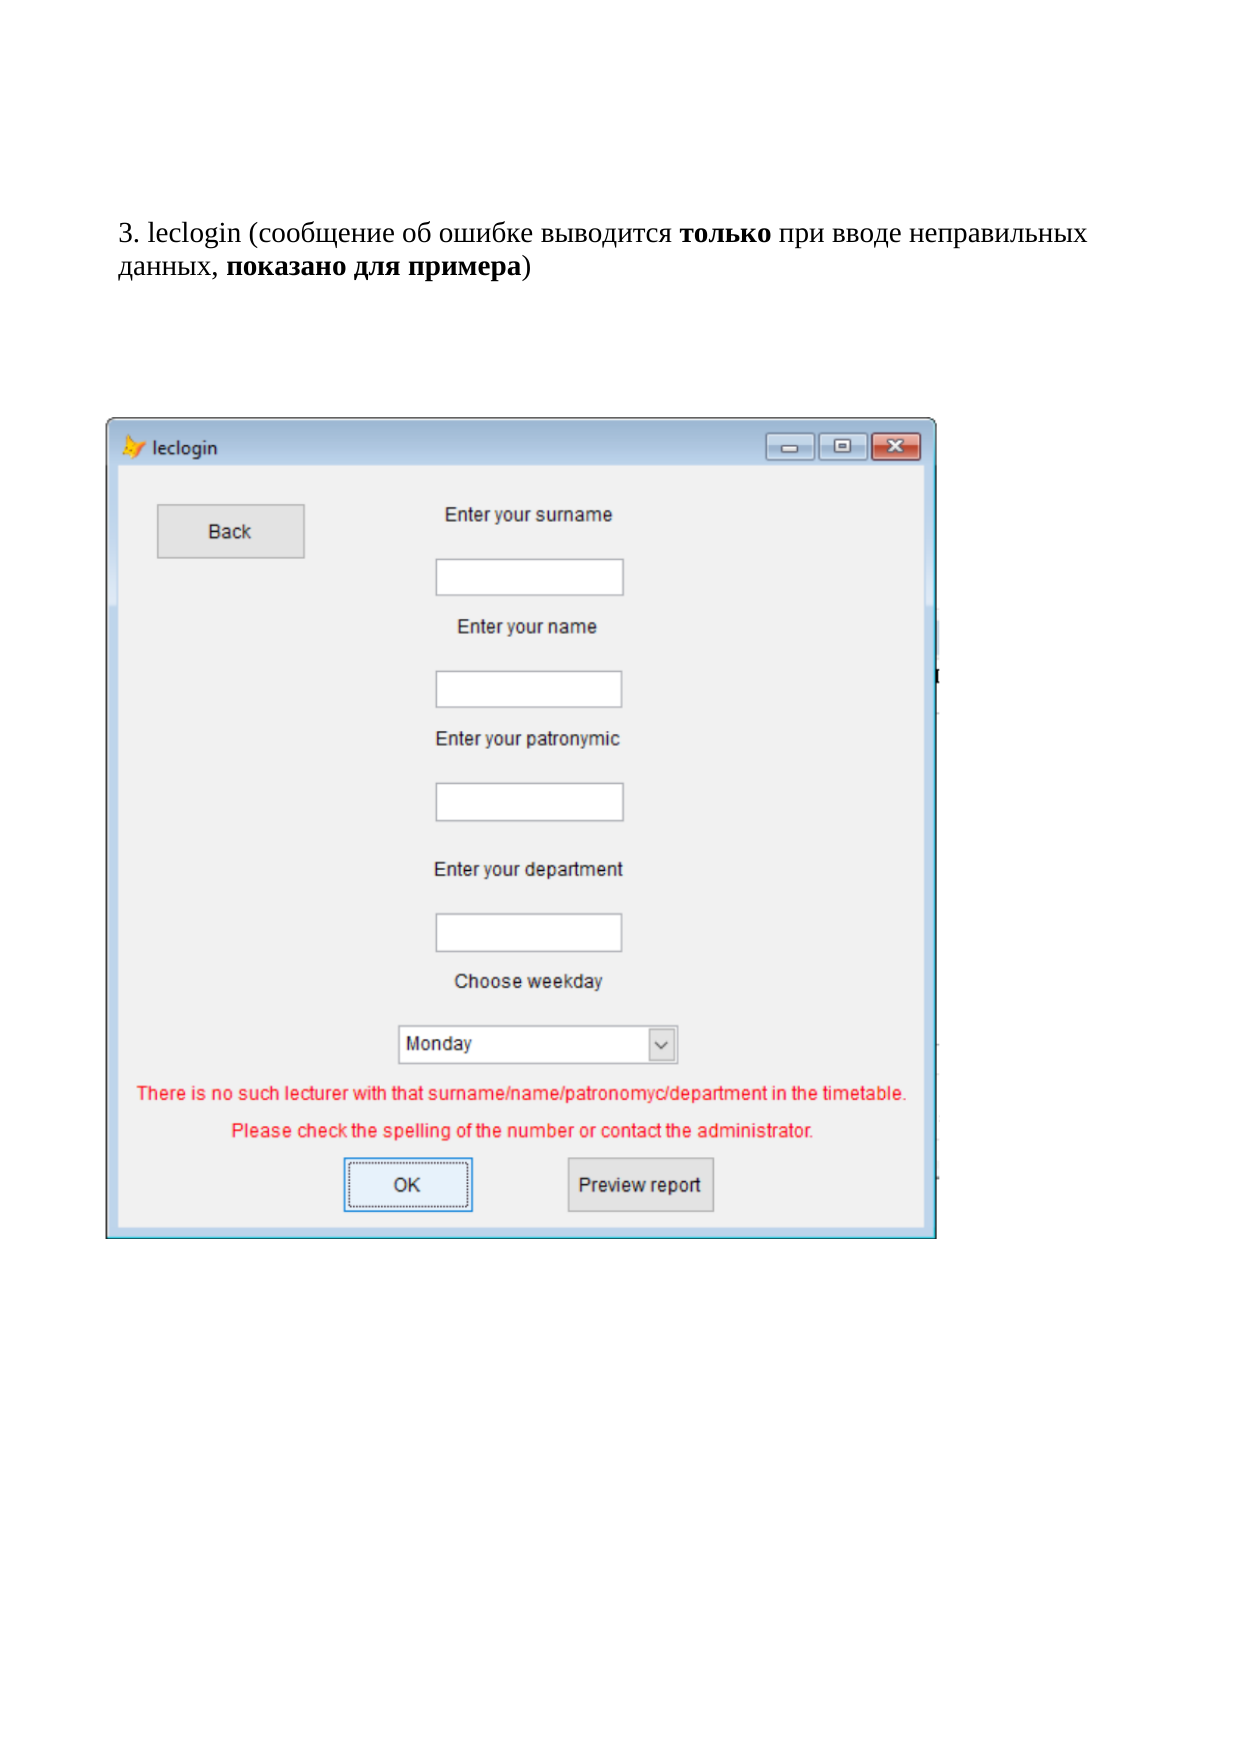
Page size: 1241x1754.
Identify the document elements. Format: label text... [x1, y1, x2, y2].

picture [101, 417, 940, 1239]
text 3. leclogin (сообщение об ошибке выводится только при вводе неправильных данных, показано для примера) [118, 215, 1122, 282]
